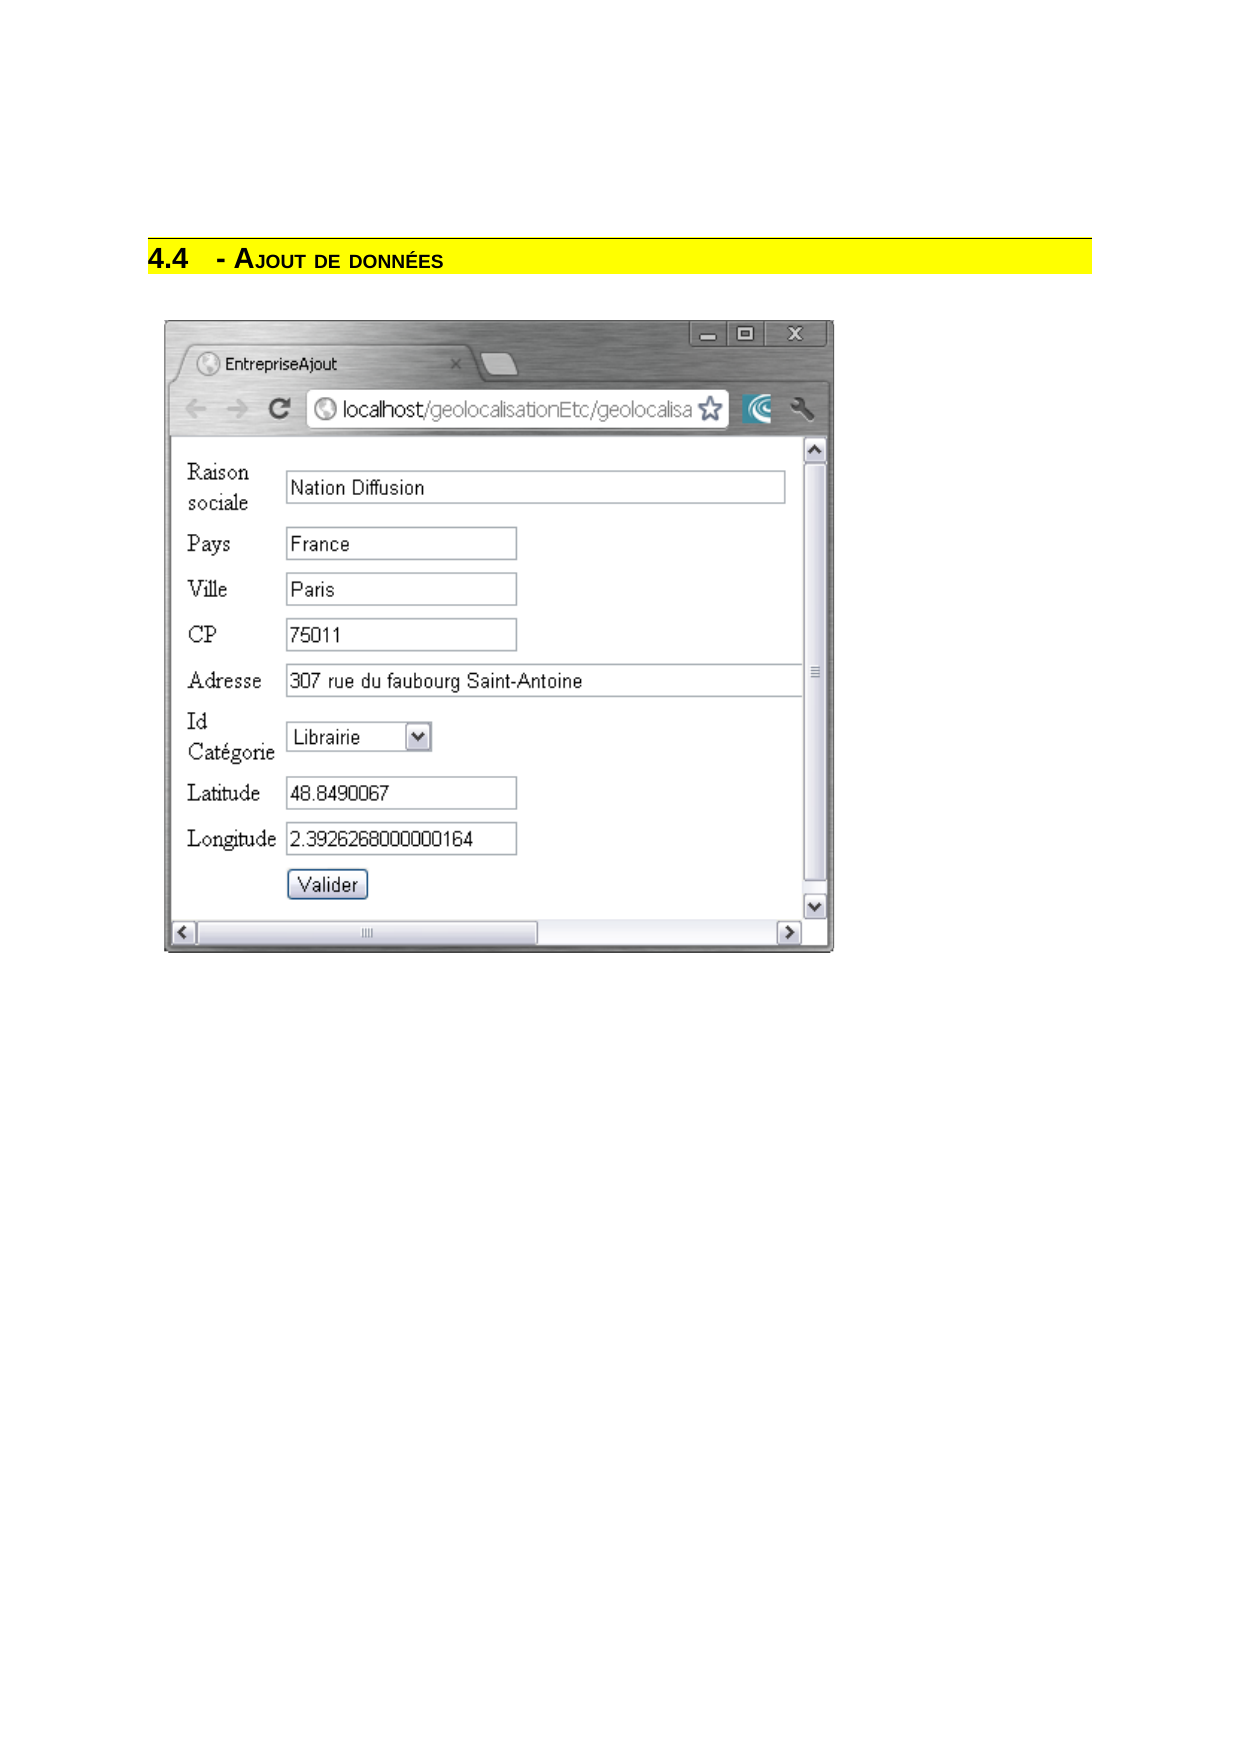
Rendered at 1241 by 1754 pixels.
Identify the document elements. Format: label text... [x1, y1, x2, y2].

picture [164, 320, 835, 953]
subtitle - Ajout de données [148, 239, 1092, 274]
